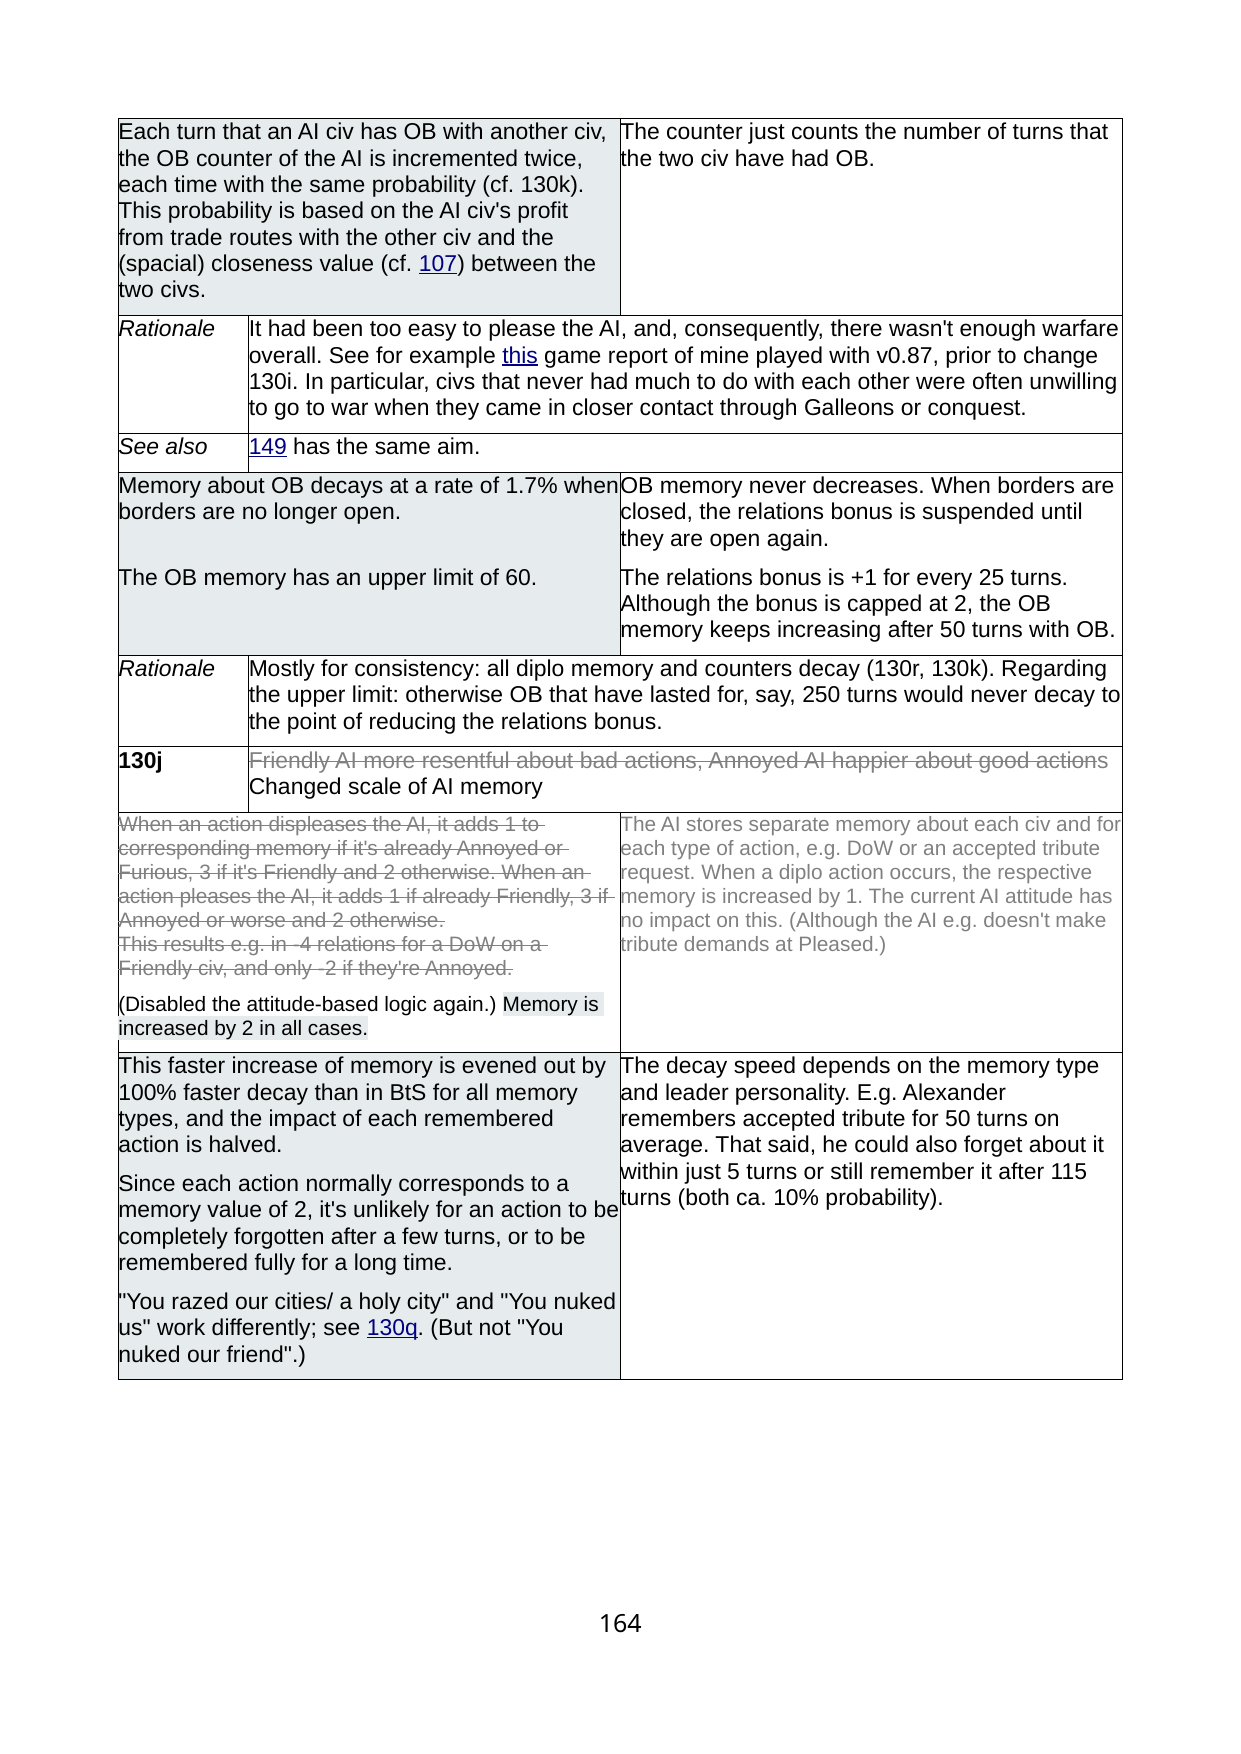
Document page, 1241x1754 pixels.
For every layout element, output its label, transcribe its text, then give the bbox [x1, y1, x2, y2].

table_cell The counter just counts the number of turns that the two civ have had OB. [621, 119, 1122, 315]
table_cell The decay speed depends on the memory type and leader personality. E.g. Alexander remembers accepted tribute for 50 turns on average. That said, he could also forget about it within just 5 turns or still remember it after 115 turns (both ca. 10% probability). [621, 1053, 1122, 1379]
table_cell See also [119, 434, 248, 472]
table_cell 130j [119, 747, 248, 812]
table_cell This faster increase of memory is evened out by 100% faster decay than in BtS for all memory types, and the impact of each remembered action is halved. Since each action normally corresponds to a memory value of 2, it's unlikely for an action to be completely forgotten after a few turns, or to be remembered fully for a long time. "You razed our cities/ a holy city" and "You nuked us" work differently; see 130q. (But not "You nuked our friend".) [119, 1053, 620, 1379]
table_cell Memory about OB decays at a rate of 1.7% when borders are no longer open. The OB memory has an upper limit of 60. [119, 473, 620, 655]
table_cell It had been too easy to please the AI, and, consequently, there wasn't enough warfare overall. See for example this game report of mine played with v0.87, prior to change 130i. In particular, civs that never had much to do with each other were often unwilling to go to war when they came in closer contact through Galleons or conquest. [249, 316, 1122, 433]
table_cell Rationale [119, 316, 248, 433]
table_cell When an action displeases the AI, it adds 1 to corresponding memory if it's already Annoyed or Furious, 3 if it's Friendly and 2 otherwise. When an action pleases the AI, it adds 1 if already Friendly, 3 if Annoyed or worse and 2 otherwise. This results e.g. in -4 relations for a DoW on a Friendly civ, and only -2 if they're Annoyed. (Disabled the attitude-based logic again.) Memory is increased by 2 in all cases. [119, 813, 620, 1052]
table_cell 149 has the same aim. [249, 434, 1122, 472]
table_cell The AI stores separate memory about each civ and for each type of action, e.g. DoW or an accepted tribute request. When a diplo action occurs, the respective memory is increased by 1. The current AI attitude has no impact on this. (Although the AI e.g. doesn't make tribute demands at Pleased.) [621, 813, 1122, 1052]
table_cell Mostly for consistency: all diplo memory and counters decay (130r, 130k). Regarding the upper limit: otherwise OB that have lasted for, say, 250 turns would never decay to the point of reducing the relations bonus. [249, 656, 1122, 746]
table_cell Rationale [119, 656, 248, 746]
table_cell Friendly AI more resentful about bad actions, Annoyed AI happier about good actions Changed scale of AI memory [249, 747, 1122, 812]
table_cell Each turn that an AI civ has OB with another civ, the OB counter of the AI is incremented twice, each time with the same probability (cf. 130k). This probability is based on the AI civ's profit from trade routes with the other civ and the (spacial) closeness value (cf. 107) between the two civs. [119, 119, 620, 315]
table_cell OB memory never decreases. When borders are closed, the relations bonus is suspended until they are open again. The relations bonus is +1 for every 25 turns. Although the bonus is capped at 2, the OB memory keeps increasing after 50 turns with OB. [621, 473, 1122, 655]
